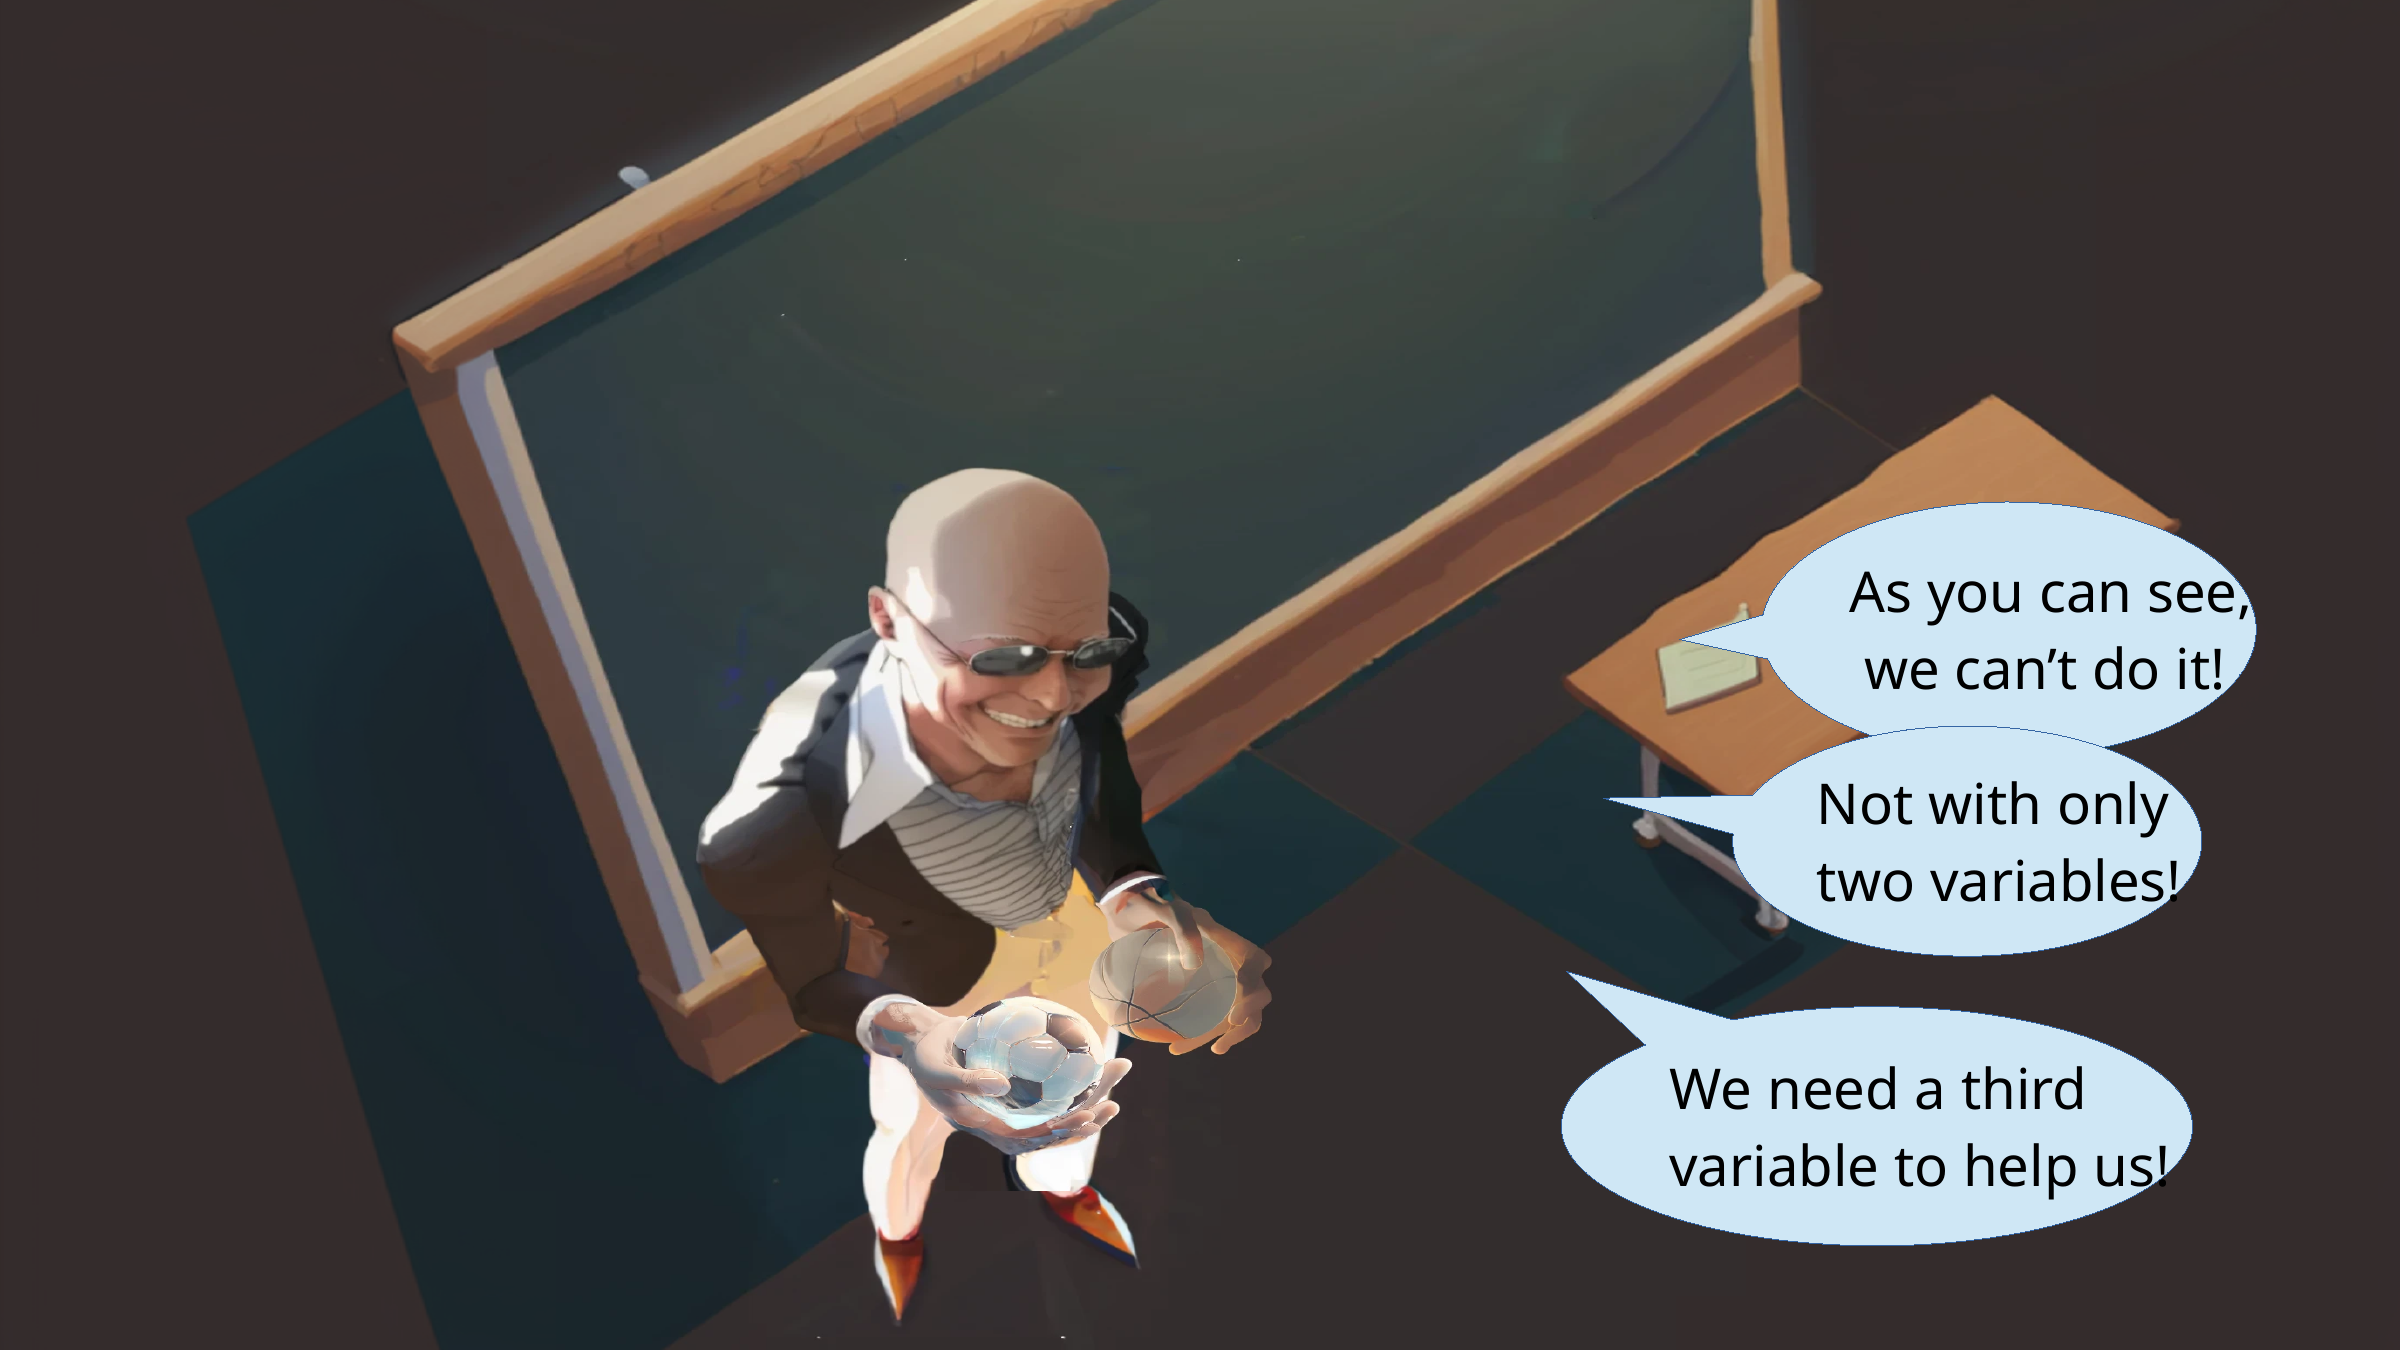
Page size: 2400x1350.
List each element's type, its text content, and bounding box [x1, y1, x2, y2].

text_box As you can see, we can’t do it! [1679, 501, 2257, 747]
picture [0, 0, 2400, 1350]
text_box We need a third variable to help us! [1561, 971, 2193, 1246]
text_box Not with only two variables! [1603, 726, 2202, 957]
